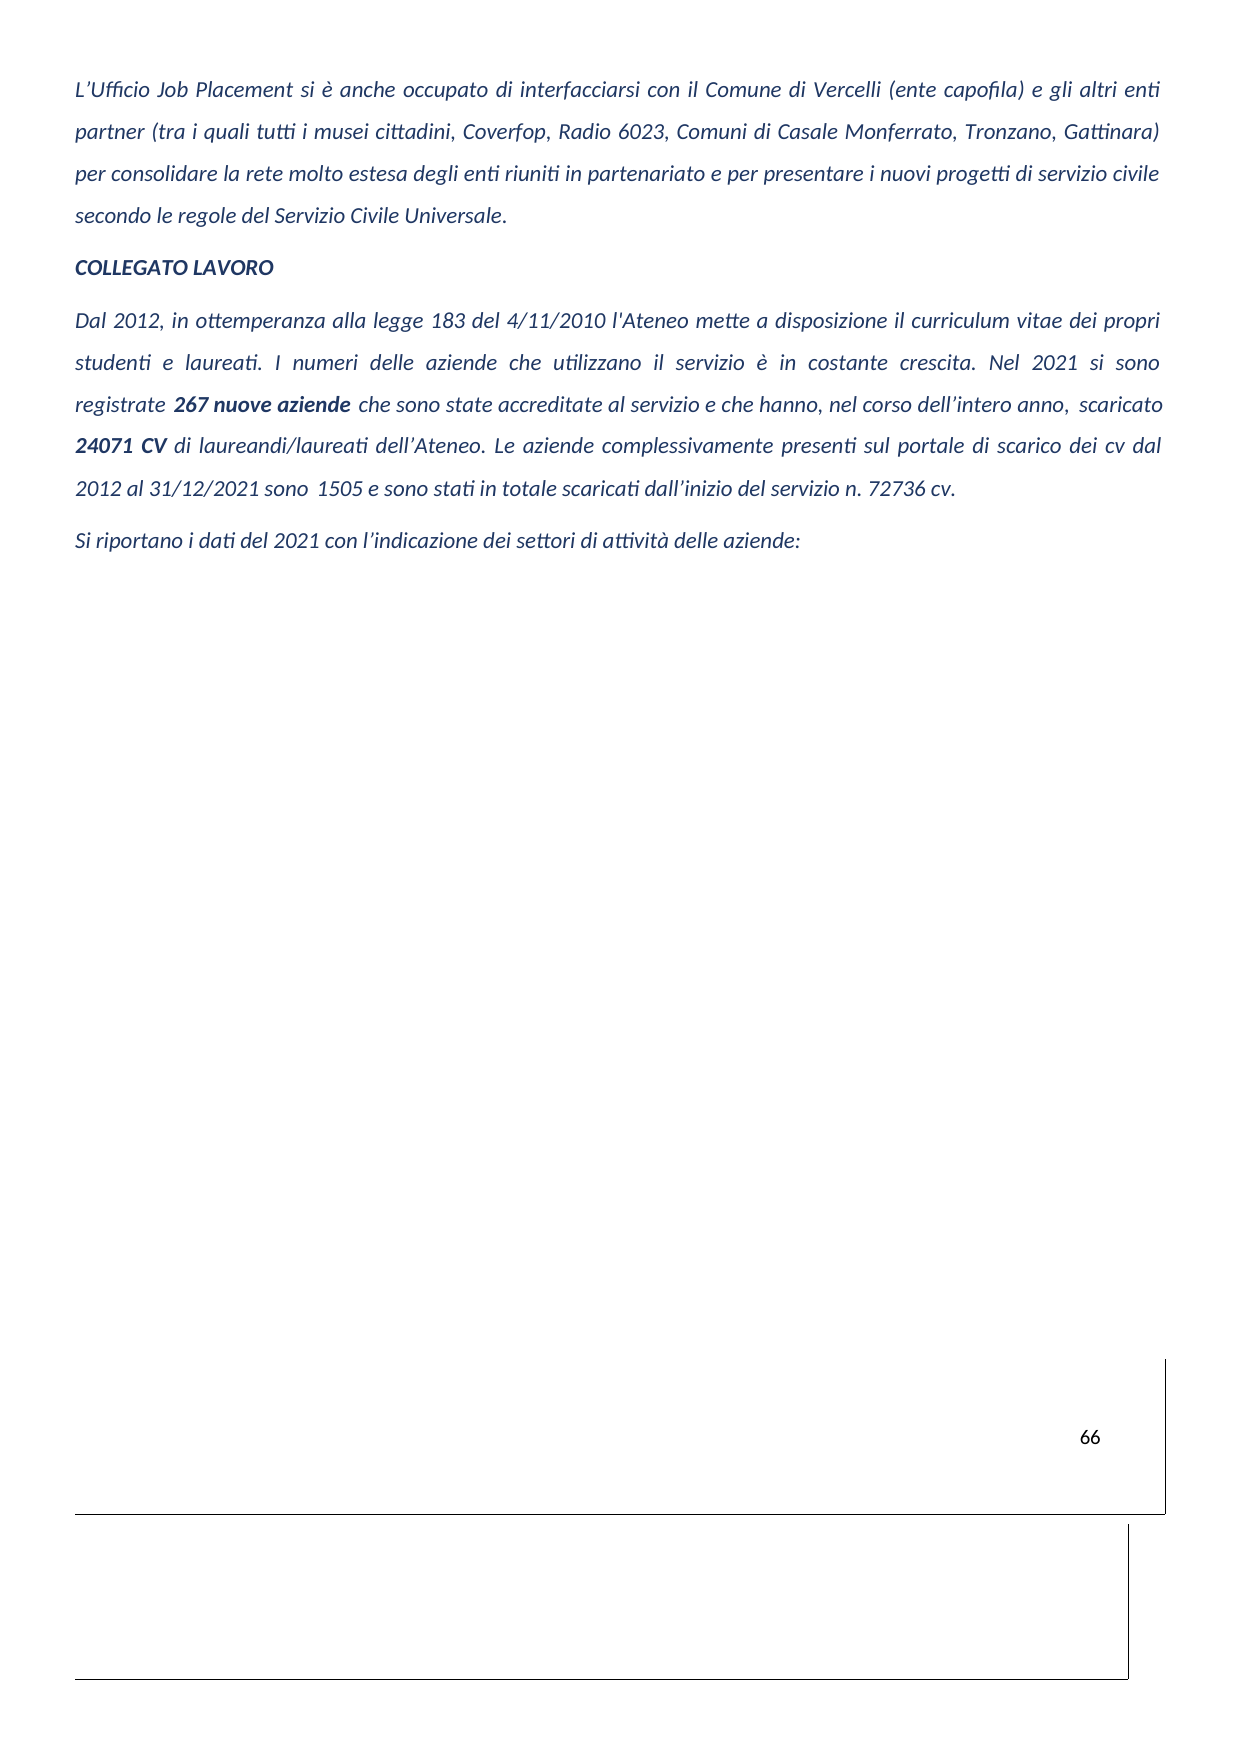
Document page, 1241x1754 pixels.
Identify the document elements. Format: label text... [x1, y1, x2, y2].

text L’Ufficio Job Placement si è anche occupato di interfacciarsi con il Comune di Vercelli (ente capofila) e gli altri enti partner (tra i quali tutti i musei cittadini, Coverfop, Radio 6023, Comuni di Casale Monferrato, Tronzano, Gattinara) per consolidare la rete molto estesa degli enti riuniti in partenariato e per presentare i nuovi progetti di servizio civile secondo le regole del Servizio Civile Universale. [75, 75, 1165, 229]
text Dal 2012, in ottemperanza alla legge 183 del 4/11/2010 l'Ateneo mette a disposizione il curriculum vitae dei propri studenti e laureati. I numeri delle aziende che utilizzano il servizio è in costante crescita. Nel 2021 si sono registrate 267 nuove aziende che sono state accreditate al servizio e che hanno, nel corso dell’intero anno, scaricato 24071 CV di laureandi/laureati dell’Ateneo. Le aziende complessivamente presenti sul portale di scarico dei cv dal 2012 al 31/12/2021 sono 1505 e sono stati in totale scaricati dall’inizio del servizio n. 72736 cv. [75, 306, 1165, 502]
text COLLEGATO LAVORO [75, 253, 1165, 281]
text Si riportano i dati del 2021 con l’indicazione dei settori di attività delle aziende: [75, 526, 1165, 554]
